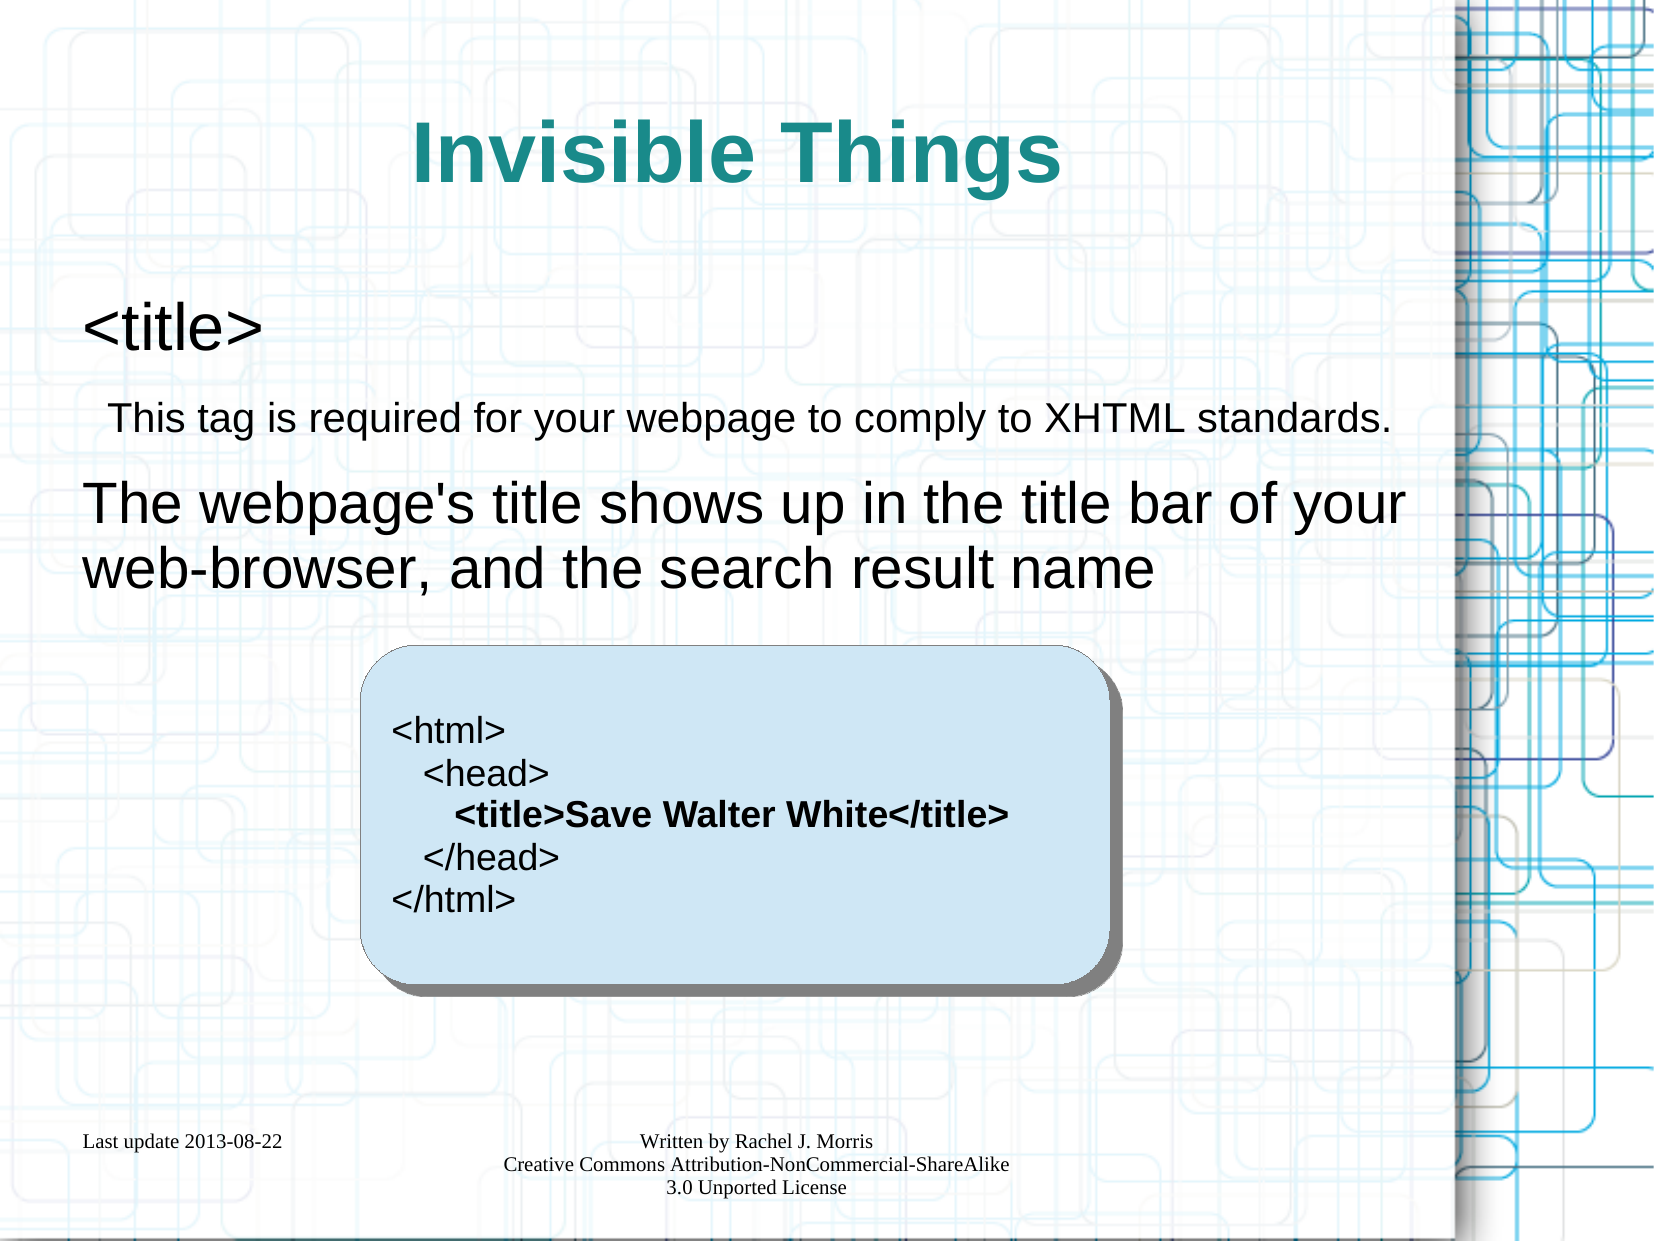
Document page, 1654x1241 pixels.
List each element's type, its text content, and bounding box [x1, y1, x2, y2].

text_box <html> <head> <title>Save Walter White</title> </head> </html> [360, 645, 1111, 985]
picture [0, 0, 1654, 1241]
title Invisible Things [59, 49, 1418, 257]
list <title> This tag is required for your webpage to comply to XHTML standards. The webpage's title shows up in the title bar of your web-browser, and the search result name [82, 290, 1418, 601]
